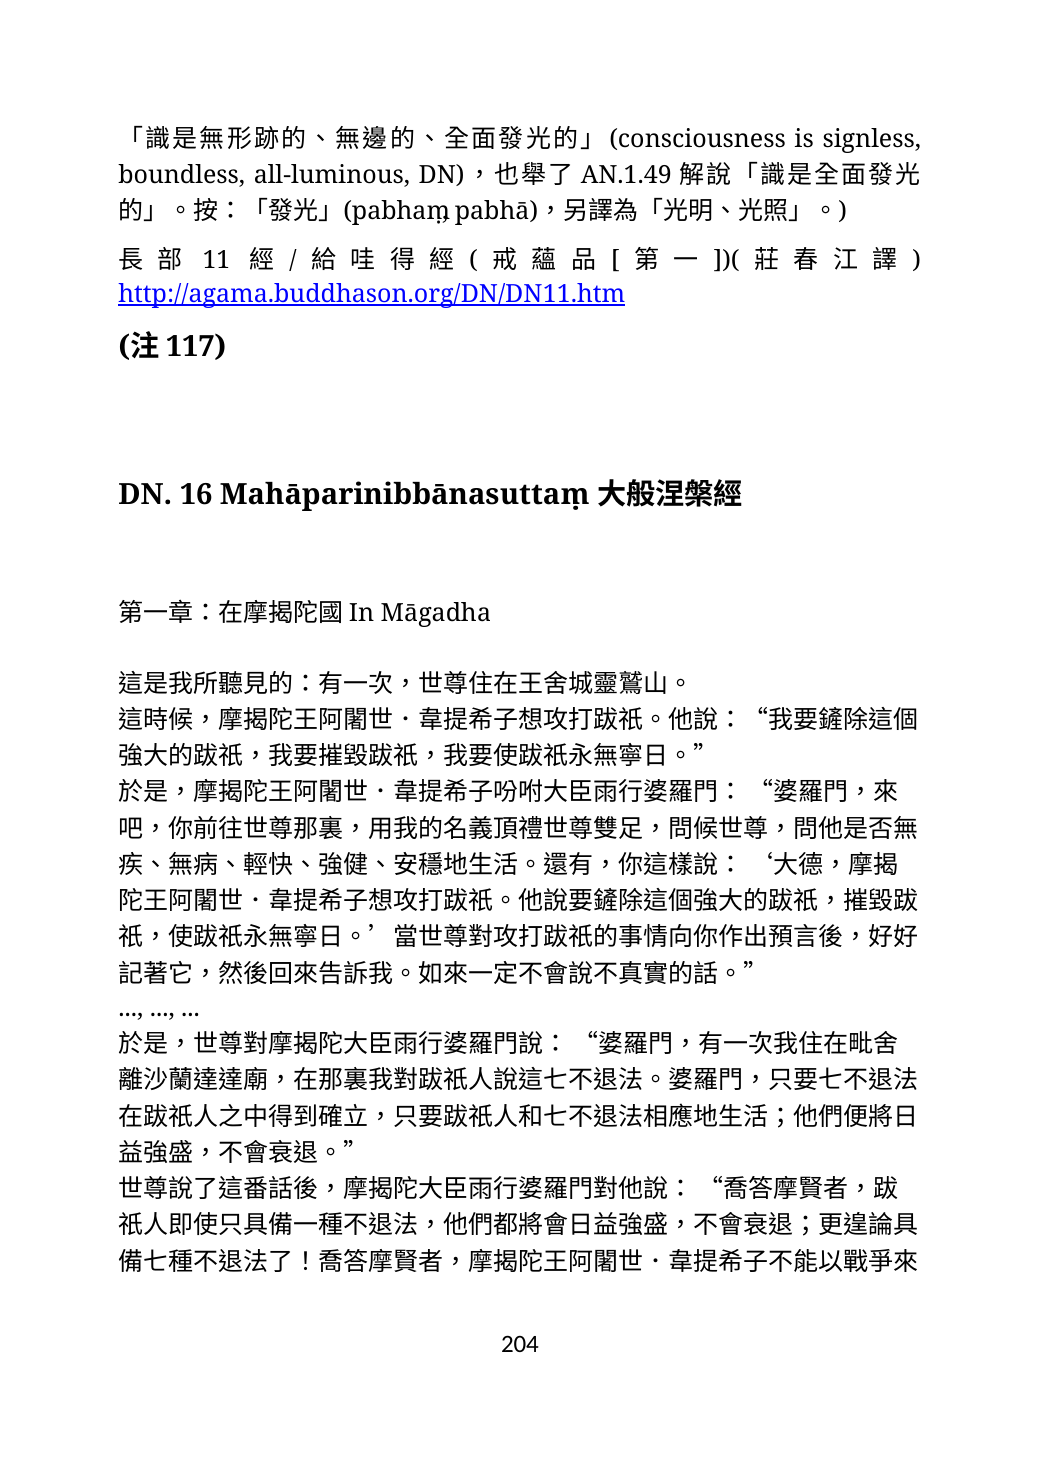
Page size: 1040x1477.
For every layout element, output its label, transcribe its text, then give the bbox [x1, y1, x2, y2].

text (注 117) [118, 322, 921, 364]
text 「識是無形跡的、無邊的、全面發光的」(consciousness is signless, boundless, all-luminous, DN)，也舉了AN.1.49解說「識是全面發光的」。按：「發光」(pabhaṃ, pabhā)，另譯為「光明、光照」。) [118, 118, 921, 227]
text 於是，世尊對摩揭陀大臣雨行婆羅門說： “婆羅門，有一次我住在毗舍離沙蘭達達廟，在那裏我對跋祇人說這七不退法。婆羅門，只要七不退法在跋祇人之中得到確立，只要跋祇人和七不退法相應地生活；他們便將日益強盛，不會衰退。” [118, 1023, 921, 1168]
text 第一章：在摩揭陀國 In Māgadha [118, 593, 921, 629]
text ..., ..., ... [118, 989, 921, 1023]
text 世尊說了這番話後，摩揭陀大臣雨行婆羅門對他說： “喬答摩賢者，跋祇人即使只具備一種不退法，他們都將會日益強盛，不會衰退；更遑論具備七種不退法了！喬答摩賢者，摩揭陀王阿闍世．韋提希子不能以戰爭來 [118, 1168, 921, 1277]
text 這是我所聽見的：有一次，世尊住在王舍城靈鷲山。 [118, 663, 921, 699]
subtitle DN. 16 Mahāparinibbānasuttaṃ 大般涅槃經 [118, 470, 921, 513]
text 長部11經/給哇得經(戒蘊品[第一])(莊春江譯) http://agama.buddhason.org/DN/DN11.htm [118, 239, 921, 310]
text 這時候，摩揭陀王阿闍世．韋提希子想攻打跋祇。他說：“我要鏟除這個強大的跋祇，我要摧毀跋祇，我要使跋祇永無寧日。” [118, 699, 921, 772]
text 於是，摩揭陀王阿闍世．韋提希子吩咐大臣雨行婆羅門： “婆羅門，來吧，你前往世尊那裏，用我的名義頂禮世尊雙足，問候世尊，問他是否無疾、無病、輕快、強健、安穩地生活。還有，你這樣說： ‘大德，摩揭陀王阿闍世．韋提希子想攻打跋祇。他說要鏟除這個強大的跋祇，摧毀跋祇，使跋祇永無寧日。’當世尊對攻打跋祇的事情向你作出預言後，好好記著它，然後回來告訴我。如來一定不會說不真實的話。” [118, 772, 921, 989]
